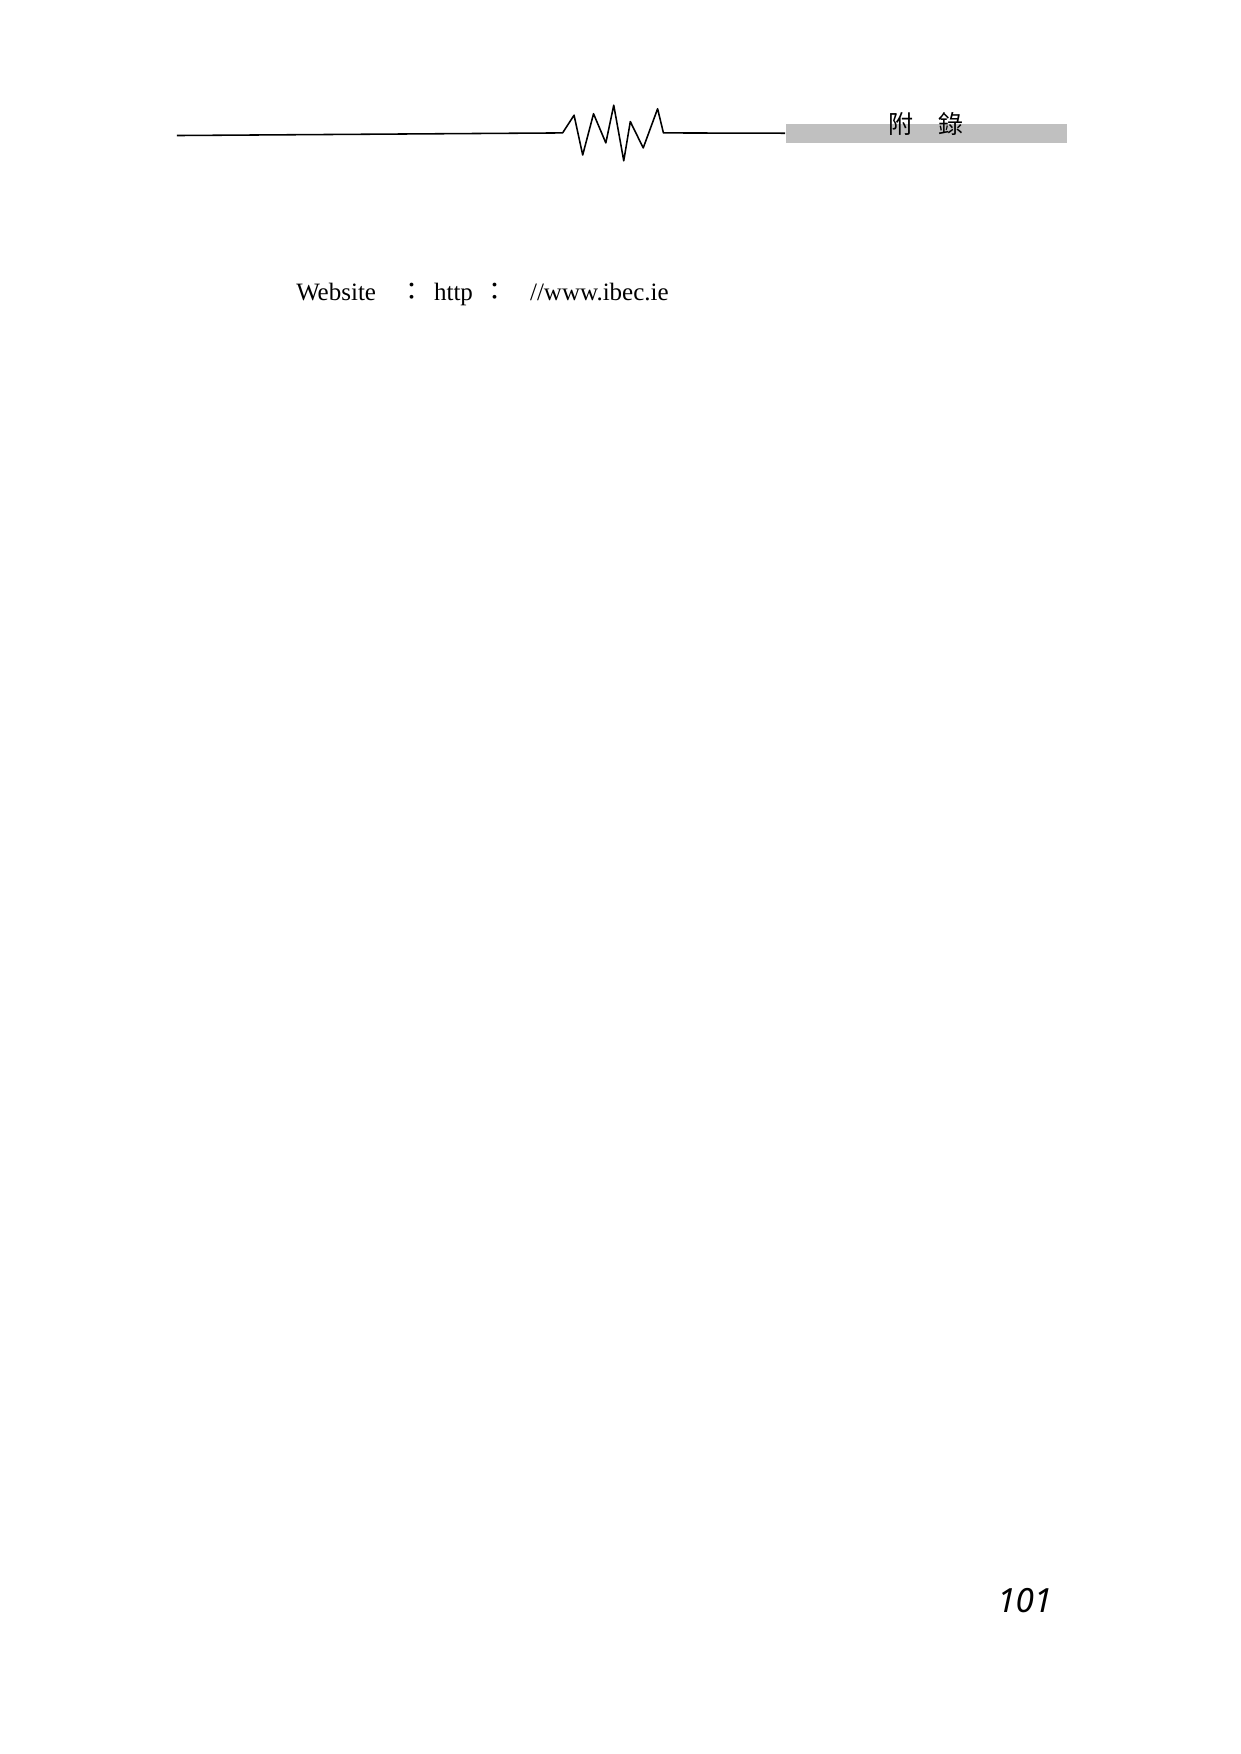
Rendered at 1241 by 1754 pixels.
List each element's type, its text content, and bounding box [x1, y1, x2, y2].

text Website：http：//www.ibec.ie [207, 250, 1058, 313]
